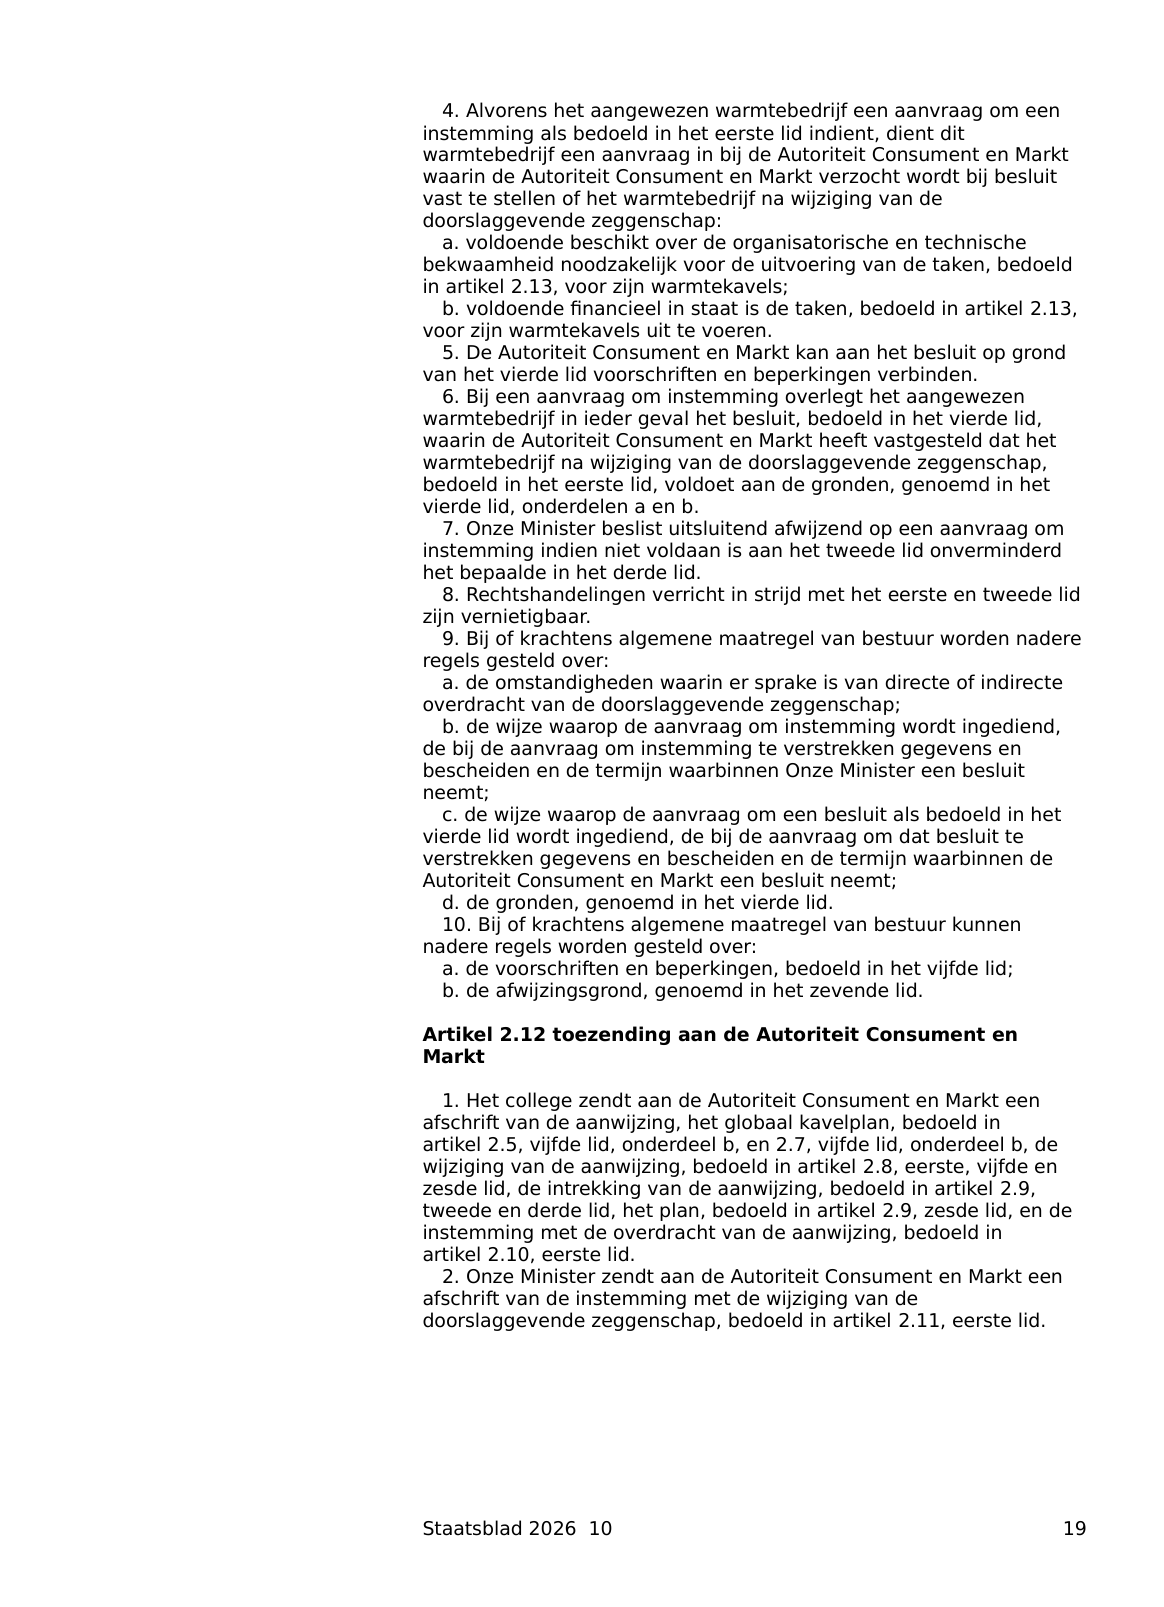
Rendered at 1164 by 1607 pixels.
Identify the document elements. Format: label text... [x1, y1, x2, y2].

text 5. De Autoriteit Consument en Markt kan aan het besluit op grond van het vierde lid voorschriften en beperkingen verbinden. [422, 342, 1087, 386]
text a. de omstandigheden waarin er sprake is van directe of indirecte overdracht van de doorslaggevende zeggenschap; [422, 672, 1087, 716]
text b. de wijze waarop de aanvraag om instemming wordt ingediend, de bij de aanvraag om instemming te verstrekken gegevens en bescheiden en de termijn waarbinnen Onze Minister een besluit neemt; [422, 716, 1087, 804]
text 6. Bij een aanvraag om instemming overlegt het aangewezen warmtebedrijf in ieder geval het besluit, bedoeld in het vierde lid, waarin de Autoriteit Consument en Markt heeft vastgesteld dat het warmtebedrijf na wijziging van de doorslaggevende zeggenschap, bedoeld in het eerste lid, voldoet aan de gronden, genoemd in het vierde lid, onderdelen a en b. [422, 386, 1087, 518]
text c. de wijze waarop de aanvraag om een besluit als bedoeld in het vierde lid wordt ingediend, de bij de aanvraag om dat besluit te verstrekken gegevens en bescheiden en de termijn waarbinnen de Autoriteit Consument en Markt een besluit neemt; [422, 804, 1087, 892]
text d. de gronden, genoemd in het vierde lid. [422, 892, 1087, 914]
text 1. Het college zendt aan de Autoriteit Consument en Markt een afschrift van de aanwijzing, het globaal kavelplan, bedoeld in artikel 2.5, vijfde lid, onderdeel b, en 2.7, vijfde lid, onderdeel b, de wijziging van de aanwijzing, bedoeld in artikel 2.8, eerste, vijfde en zesde lid, de intrekking van de aanwijzing, bedoeld in artikel 2.9, tweede en derde lid, het plan, bedoeld in artikel 2.9, zesde lid, en de instemming met de overdracht van de aanwijzing, bedoeld in artikel 2.10, eerste lid. [422, 1090, 1087, 1266]
text a. voldoende beschikt over de organisatorische en technische bekwaamheid noodzakelijk voor de uitvoering van de taken, bedoeld in artikel 2.13, voor zijn warmtekavels; [422, 232, 1087, 298]
subtitle Artikel 2.12 toezending aan de Autoriteit Consument en Markt [422, 1024, 1087, 1068]
text b. voldoende financieel in staat is de taken, bedoeld in artikel 2.13, voor zijn warmtekavels uit te voeren. [422, 298, 1087, 342]
text 10. Bij of krachtens algemene maatregel van bestuur kunnen nadere regels worden gesteld over: [422, 914, 1087, 958]
text b. de afwijzingsgrond, genoemd in het zevende lid. [422, 979, 1087, 1002]
text 9. Bij of krachtens algemene maatregel van bestuur worden nadere regels gesteld over: [422, 628, 1087, 672]
text 8. Rechtshandelingen verricht in strijd met het eerste en tweede lid zijn vernietigbaar. [422, 584, 1087, 628]
text a. de voorschriften en beperkingen, bedoeld in het vijfde lid; [422, 958, 1087, 979]
text 4. Alvorens het aangewezen warmtebedrijf een aanvraag om een instemming als bedoeld in het eerste lid indient, dient dit warmtebedrijf een aanvraag in bij de Autoriteit Consument en Markt waarin de Autoriteit Consument en Markt verzocht wordt bij besluit vast te stellen of het warmtebedrijf na wijziging van de doorslaggevende zeggenschap: [422, 100, 1087, 232]
text 7. Onze Minister beslist uitsluitend afwijzend op een aanvraag om instemming indien niet voldaan is aan het tweede lid onverminderd het bepaalde in het derde lid. [422, 518, 1087, 584]
text 2. Onze Minister zendt aan de Autoriteit Consument en Markt een afschrift van de instemming met de wijziging van de doorslaggevende zeggenschap, bedoeld in artikel 2.11, eerste lid. [422, 1266, 1087, 1332]
